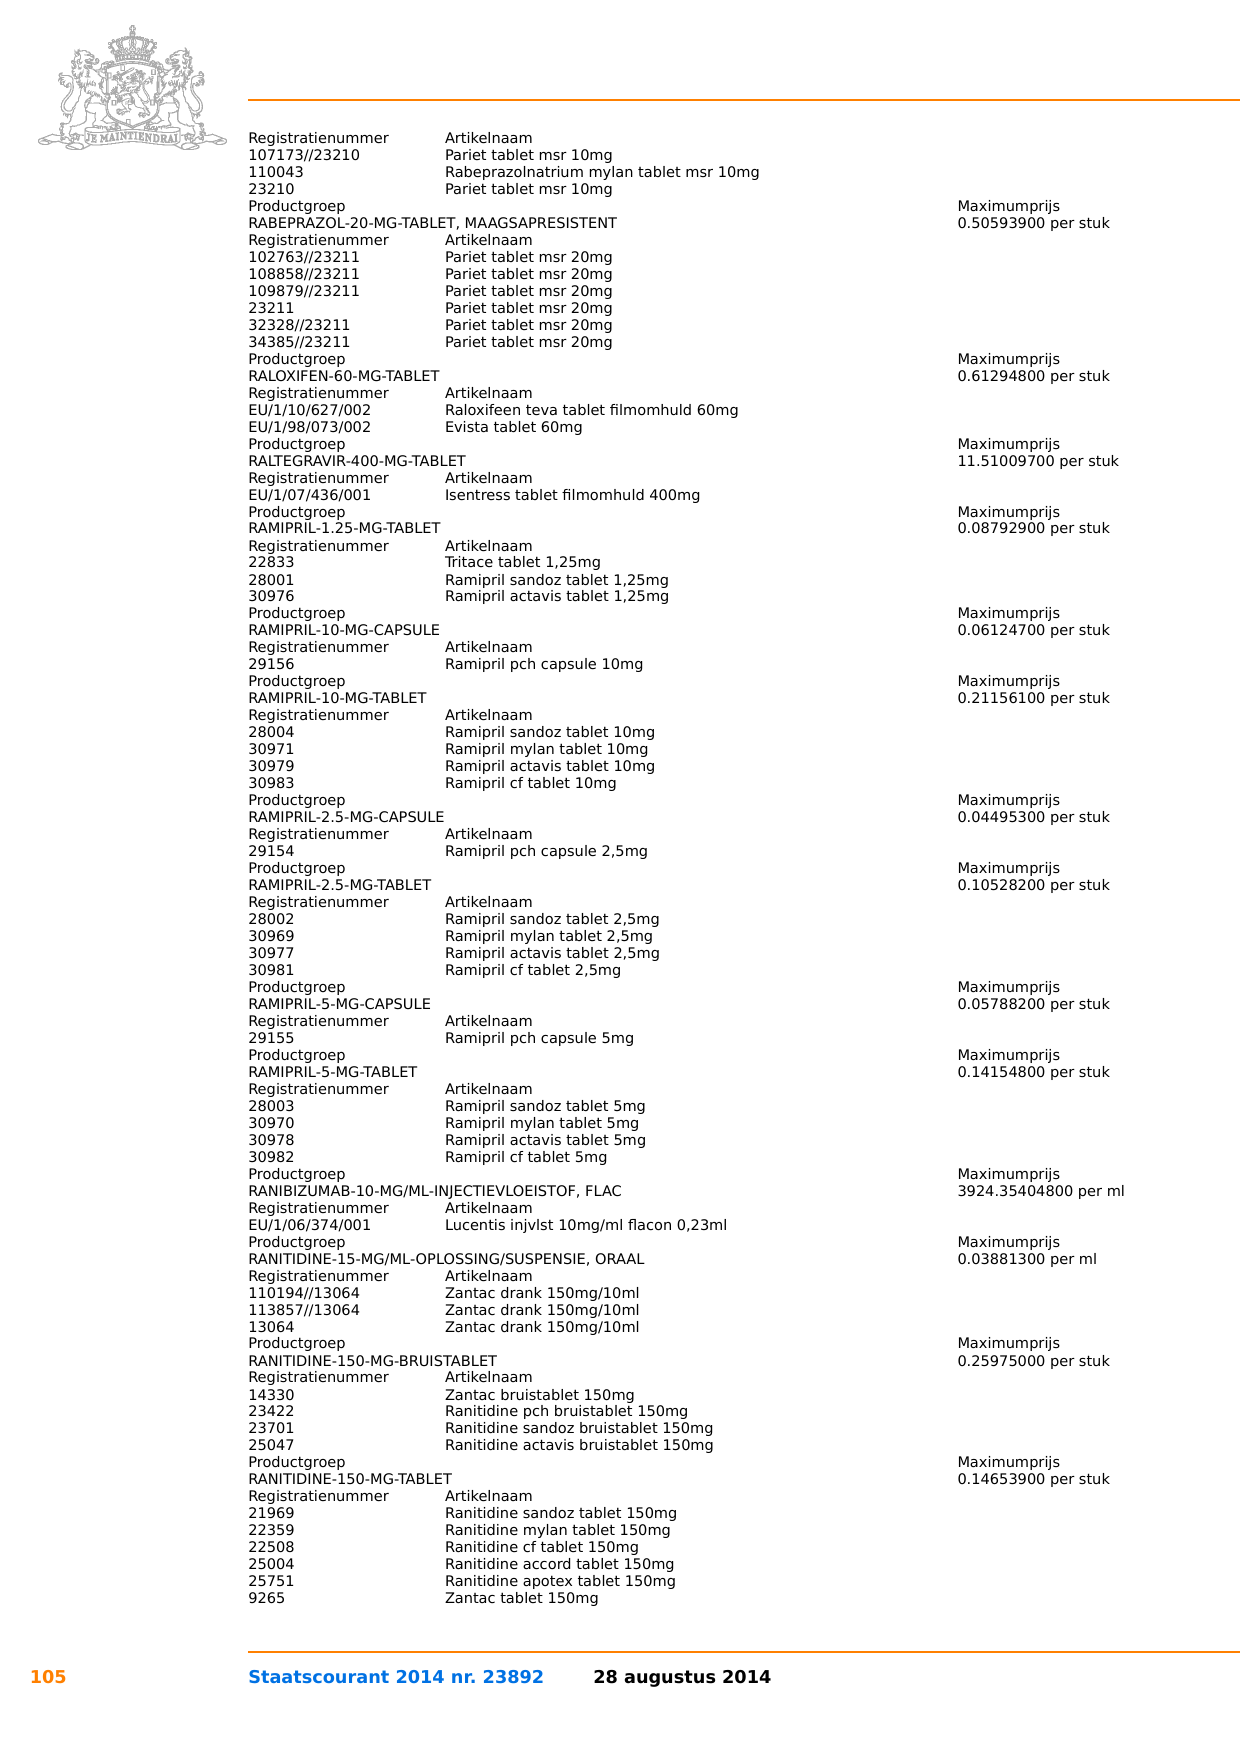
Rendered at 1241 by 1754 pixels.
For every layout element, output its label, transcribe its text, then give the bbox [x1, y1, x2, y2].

table_cell Productgroep [248, 605, 439, 622]
table_cell [951, 928, 1163, 945]
table_cell 0.04495300 per stuk [951, 809, 1163, 826]
table_cell Artikelnaam [439, 1488, 951, 1505]
table_cell [439, 1166, 951, 1183]
table_cell Productgroep [248, 1454, 439, 1471]
table_cell [951, 1573, 1163, 1590]
table_cell Maximumprijs [951, 1454, 1163, 1471]
table_cell Ranitidine apotex tablet 150mg [439, 1573, 951, 1590]
table_cell 29156 [248, 656, 439, 673]
table_cell [951, 470, 1163, 486]
table_cell [951, 758, 1163, 775]
table_cell 34385//23211 [248, 334, 439, 351]
table_cell [951, 486, 1163, 503]
table_cell RABEPRAZOL-20-MG-TABLET, MAAGSAPRESISTENT [248, 215, 951, 232]
table_cell RANITIDINE-15-MG/ML-OPLOSSING/SUSPENSIE, ORAAL [248, 1251, 951, 1267]
table_cell Maximumprijs [951, 979, 1163, 996]
table_cell Ramipril cf tablet 10mg [439, 775, 951, 792]
table_cell 110194//13064 [248, 1285, 439, 1301]
table_cell [951, 1403, 1163, 1420]
table_cell Artikelnaam [439, 470, 951, 486]
table_cell 28003 [248, 1098, 439, 1115]
table_cell Maximumprijs [951, 198, 1163, 215]
table_cell Artikelnaam [439, 385, 951, 402]
table_cell RANITIDINE-150-MG-TABLET [248, 1471, 951, 1488]
table_cell EU/1/07/436/001 [248, 486, 439, 503]
table_cell [951, 1437, 1163, 1454]
table_cell Ramipril sandoz tablet 5mg [439, 1098, 951, 1115]
table_cell 28004 [248, 724, 439, 741]
table_cell 13064 [248, 1319, 439, 1335]
table_cell Registratienummer [248, 1268, 439, 1284]
table_cell Isentress tablet filmomhuld 400mg [439, 486, 951, 503]
table_cell Maximumprijs [951, 673, 1163, 690]
table_cell EU/1/10/627/002 [248, 402, 439, 418]
table_cell [439, 979, 951, 996]
table_cell [951, 1217, 1163, 1233]
table_cell [951, 164, 1163, 181]
table_cell [951, 283, 1163, 300]
table_cell [951, 724, 1163, 741]
table_cell [951, 402, 1163, 418]
table_cell RANITIDINE-150-MG-BRUISTABLET [248, 1353, 951, 1369]
table_cell RAMIPRIL-2.5-MG-TABLET [248, 877, 951, 894]
table_cell 30970 [248, 1115, 439, 1132]
table_cell Zantac bruistablet 150mg [439, 1386, 951, 1403]
table_cell [951, 1301, 1163, 1318]
table_cell Pariet tablet msr 10mg [439, 181, 951, 198]
table_cell Maximumprijs [951, 1234, 1163, 1251]
table_cell [951, 317, 1163, 334]
table_cell 32328//23211 [248, 317, 439, 334]
table_cell Registratienummer [248, 1081, 439, 1098]
table_cell Ranitidine pch bruistablet 150mg [439, 1403, 951, 1420]
table_cell 23211 [248, 300, 439, 317]
table_cell RAMIPRIL-5-MG-CAPSULE [248, 996, 951, 1013]
table_cell [951, 945, 1163, 962]
table_cell Artikelnaam [439, 639, 951, 656]
table_cell 22833 [248, 554, 439, 571]
table_cell Zantac drank 150mg/10ml [439, 1301, 951, 1318]
table_cell 28002 [248, 911, 439, 928]
table_cell 22508 [248, 1539, 439, 1556]
table_cell Maximumprijs [951, 792, 1163, 809]
table_cell 25004 [248, 1556, 439, 1573]
table_cell 0.25975000 per stuk [951, 1353, 1163, 1369]
table_cell [951, 1081, 1163, 1098]
table_cell Ramipril actavis tablet 10mg [439, 758, 951, 775]
table_cell Productgroep [248, 1166, 439, 1183]
table_cell Maximumprijs [951, 1166, 1163, 1183]
table_cell Productgroep [248, 504, 439, 520]
table_cell Ranitidine sandoz bruistablet 150mg [439, 1420, 951, 1437]
table_cell Pariet tablet msr 20mg [439, 300, 951, 317]
table_cell [951, 1556, 1163, 1573]
table_cell Artikelnaam [439, 130, 951, 147]
table_cell Ramipril sandoz tablet 2,5mg [439, 911, 951, 928]
table_cell Productgroep [248, 1234, 439, 1251]
table_cell RAMIPRIL-2.5-MG-CAPSULE [248, 809, 951, 826]
table_cell [951, 843, 1163, 860]
table_cell Registratienummer [248, 1488, 439, 1505]
table_cell Maximumprijs [951, 1335, 1163, 1352]
table_cell 9265 [248, 1590, 439, 1607]
table_cell [951, 1013, 1163, 1030]
table_cell [951, 1590, 1163, 1607]
table_cell 29154 [248, 843, 439, 860]
table_cell Artikelnaam [439, 1268, 951, 1284]
table_cell Rabeprazolnatrium mylan tablet msr 10mg [439, 164, 951, 181]
table_cell 0.08792900 per stuk [951, 520, 1163, 537]
table_cell 23422 [248, 1403, 439, 1420]
table_cell EU/1/98/073/002 [248, 419, 439, 436]
table_cell Pariet tablet msr 20mg [439, 317, 951, 334]
table_cell Pariet tablet msr 20mg [439, 249, 951, 266]
table_cell [439, 792, 951, 809]
table_cell [951, 571, 1163, 588]
table_cell 3924.35404800 per ml [951, 1183, 1163, 1199]
table_cell 29155 [248, 1030, 439, 1047]
table_cell [439, 1454, 951, 1471]
table_cell Productgroep [248, 436, 439, 452]
table_cell [951, 1132, 1163, 1149]
table_cell Ramipril pch capsule 5mg [439, 1030, 951, 1047]
table_cell [951, 1098, 1163, 1115]
table_cell Ramipril pch capsule 10mg [439, 656, 951, 673]
table_cell Registratienummer [248, 894, 439, 911]
table_cell Registratienummer [248, 826, 439, 843]
table_cell [439, 605, 951, 622]
table_cell Artikelnaam [439, 826, 951, 843]
table_cell Zantac tablet 150mg [439, 1590, 951, 1607]
table_cell 0.05788200 per stuk [951, 996, 1163, 1013]
table_cell Raloxifeen teva tablet filmomhuld 60mg [439, 402, 951, 418]
table_cell Ranitidine sandoz tablet 150mg [439, 1505, 951, 1522]
table_cell 21969 [248, 1505, 439, 1522]
table_cell 30977 [248, 945, 439, 962]
table_cell 109879//23211 [248, 283, 439, 300]
table_cell Artikelnaam [439, 894, 951, 911]
table_cell [951, 656, 1163, 673]
table_cell RALOXIFEN-60-MG-TABLET [248, 368, 951, 384]
table_cell Artikelnaam [439, 1013, 951, 1030]
table_cell 107173//23210 [248, 147, 439, 164]
table_cell 14330 [248, 1386, 439, 1403]
table_cell Lucentis injvlst 10mg/ml flacon 0,23ml [439, 1217, 951, 1233]
table_cell [951, 1488, 1163, 1505]
table_cell [951, 554, 1163, 571]
table_cell [951, 419, 1163, 436]
table_cell Maximumprijs [951, 1047, 1163, 1064]
table_cell 108858//23211 [248, 266, 439, 283]
table_cell Ramipril actavis tablet 5mg [439, 1132, 951, 1149]
table_cell Productgroep [248, 198, 439, 215]
table_cell Zantac drank 150mg/10ml [439, 1285, 951, 1301]
table_cell [951, 1030, 1163, 1047]
table_cell 30979 [248, 758, 439, 775]
table_cell Tritace tablet 1,25mg [439, 554, 951, 571]
table_cell Maximumprijs [951, 605, 1163, 622]
table_cell [951, 147, 1163, 164]
table_cell Productgroep [248, 351, 439, 368]
table_cell [951, 249, 1163, 266]
table_cell Artikelnaam [439, 1369, 951, 1386]
table_cell [951, 266, 1163, 283]
table_cell RAMIPRIL-10-MG-CAPSULE [248, 622, 951, 639]
table_cell Registratienummer [248, 1200, 439, 1217]
table_cell [951, 1522, 1163, 1539]
table_cell Ramipril mylan tablet 10mg [439, 741, 951, 758]
table_cell Artikelnaam [439, 707, 951, 724]
table_cell 11.51009700 per stuk [951, 453, 1163, 469]
table_cell [951, 181, 1163, 198]
table_cell [951, 962, 1163, 979]
table_cell EU/1/06/374/001 [248, 1217, 439, 1233]
table_cell [951, 385, 1163, 402]
table_cell Ramipril actavis tablet 1,25mg [439, 588, 951, 605]
table_cell Ramipril cf tablet 2,5mg [439, 962, 951, 979]
table_cell [439, 1335, 951, 1352]
table_cell RAMIPRIL-10-MG-TABLET [248, 690, 951, 707]
table_cell [439, 504, 951, 520]
table_cell [439, 351, 951, 368]
table_cell [951, 538, 1163, 554]
table_cell 30983 [248, 775, 439, 792]
table_cell Productgroep [248, 860, 439, 877]
table_cell 0.50593900 per stuk [951, 215, 1163, 232]
table_cell 25047 [248, 1437, 439, 1454]
table_cell Ramipril sandoz tablet 1,25mg [439, 571, 951, 588]
table_cell [439, 436, 951, 452]
table_cell [439, 1234, 951, 1251]
table_cell RANIBIZUMAB-10-MG/ML-INJECTIEVLOEISTOF, FLAC [248, 1183, 951, 1199]
table_cell 110043 [248, 164, 439, 181]
table_cell [951, 1369, 1163, 1386]
table_cell Ramipril cf tablet 5mg [439, 1149, 951, 1166]
table_cell [951, 300, 1163, 317]
table_cell 0.61294800 per stuk [951, 368, 1163, 384]
table_cell Ramipril pch capsule 2,5mg [439, 843, 951, 860]
table_cell 30978 [248, 1132, 439, 1149]
table_cell [951, 1268, 1163, 1284]
table_cell Ranitidine actavis bruistablet 150mg [439, 1437, 951, 1454]
table_cell 30982 [248, 1149, 439, 1166]
table_cell 30981 [248, 962, 439, 979]
table_cell 0.03881300 per ml [951, 1251, 1163, 1267]
table_cell [951, 1420, 1163, 1437]
table_cell Ranitidine accord tablet 150mg [439, 1556, 951, 1573]
table_cell Productgroep [248, 979, 439, 996]
table_cell Registratienummer [248, 1013, 439, 1030]
table_cell 0.06124700 per stuk [951, 622, 1163, 639]
table_cell Registratienummer [248, 707, 439, 724]
table_cell Registratienummer [248, 385, 439, 402]
table_cell Registratienummer [248, 1369, 439, 1386]
table_cell Registratienummer [248, 130, 439, 147]
table_cell 23701 [248, 1420, 439, 1437]
table_cell [951, 232, 1163, 249]
table_cell RALTEGRAVIR-400-MG-TABLET [248, 453, 951, 469]
table_cell [439, 198, 951, 215]
table_cell 28001 [248, 571, 439, 588]
table_cell Productgroep [248, 1047, 439, 1064]
table_cell Ramipril mylan tablet 2,5mg [439, 928, 951, 945]
table_cell Artikelnaam [439, 1200, 951, 1217]
table_cell Artikelnaam [439, 1081, 951, 1098]
picture [38, 25, 227, 150]
table_cell [951, 588, 1163, 605]
table_cell Ramipril sandoz tablet 10mg [439, 724, 951, 741]
table_cell Pariet tablet msr 20mg [439, 334, 951, 351]
table_cell 30971 [248, 741, 439, 758]
table_cell 25751 [248, 1573, 439, 1590]
table_cell [951, 1539, 1163, 1556]
table_cell [951, 894, 1163, 911]
table_cell [439, 860, 951, 877]
table_cell [951, 1319, 1163, 1335]
table_cell Artikelnaam [439, 538, 951, 554]
table_cell [951, 1200, 1163, 1217]
table_cell 30969 [248, 928, 439, 945]
table_cell Productgroep [248, 673, 439, 690]
table_cell [951, 826, 1163, 843]
table_cell [951, 1386, 1163, 1403]
table_cell 0.14154800 per stuk [951, 1064, 1163, 1081]
table_cell 22359 [248, 1522, 439, 1539]
table_cell [951, 1149, 1163, 1166]
table_cell [951, 911, 1163, 928]
table_cell Ramipril actavis tablet 2,5mg [439, 945, 951, 962]
table_cell Registratienummer [248, 232, 439, 249]
table_cell Maximumprijs [951, 860, 1163, 877]
table_cell Productgroep [248, 1335, 439, 1352]
table_cell [951, 1115, 1163, 1132]
table_cell [951, 639, 1163, 656]
table_cell RAMIPRIL-1.25-MG-TABLET [248, 520, 951, 537]
table_cell 30976 [248, 588, 439, 605]
table_cell 0.14653900 per stuk [951, 1471, 1163, 1488]
table_cell [951, 707, 1163, 724]
table_cell Pariet tablet msr 10mg [439, 147, 951, 164]
table_cell Registratienummer [248, 639, 439, 656]
table_cell 23210 [248, 181, 439, 198]
table_cell Pariet tablet msr 20mg [439, 266, 951, 283]
table_cell 102763//23211 [248, 249, 439, 266]
table_cell Productgroep [248, 792, 439, 809]
table_cell Ramipril mylan tablet 5mg [439, 1115, 951, 1132]
table_cell Evista tablet 60mg [439, 419, 951, 436]
table_cell [951, 1285, 1163, 1301]
table_cell Registratienummer [248, 538, 439, 554]
table_cell [439, 1047, 951, 1064]
table_cell Ranitidine cf tablet 150mg [439, 1539, 951, 1556]
table_cell Maximumprijs [951, 351, 1163, 368]
table_cell Ranitidine mylan tablet 150mg [439, 1522, 951, 1539]
table_cell 0.21156100 per stuk [951, 690, 1163, 707]
table_cell [951, 775, 1163, 792]
table_cell [951, 334, 1163, 351]
table_cell Pariet tablet msr 20mg [439, 283, 951, 300]
table_cell [951, 130, 1163, 147]
table_cell RAMIPRIL-5-MG-TABLET [248, 1064, 951, 1081]
table_cell Maximumprijs [951, 436, 1163, 452]
table_cell Artikelnaam [439, 232, 951, 249]
table_cell 0.10528200 per stuk [951, 877, 1163, 894]
table_cell [439, 673, 951, 690]
table_cell Registratienummer [248, 470, 439, 486]
table_cell Maximumprijs [951, 504, 1163, 520]
table_cell Zantac drank 150mg/10ml [439, 1319, 951, 1335]
table_cell [951, 1505, 1163, 1522]
table_cell [951, 741, 1163, 758]
table_cell 113857//13064 [248, 1301, 439, 1318]
